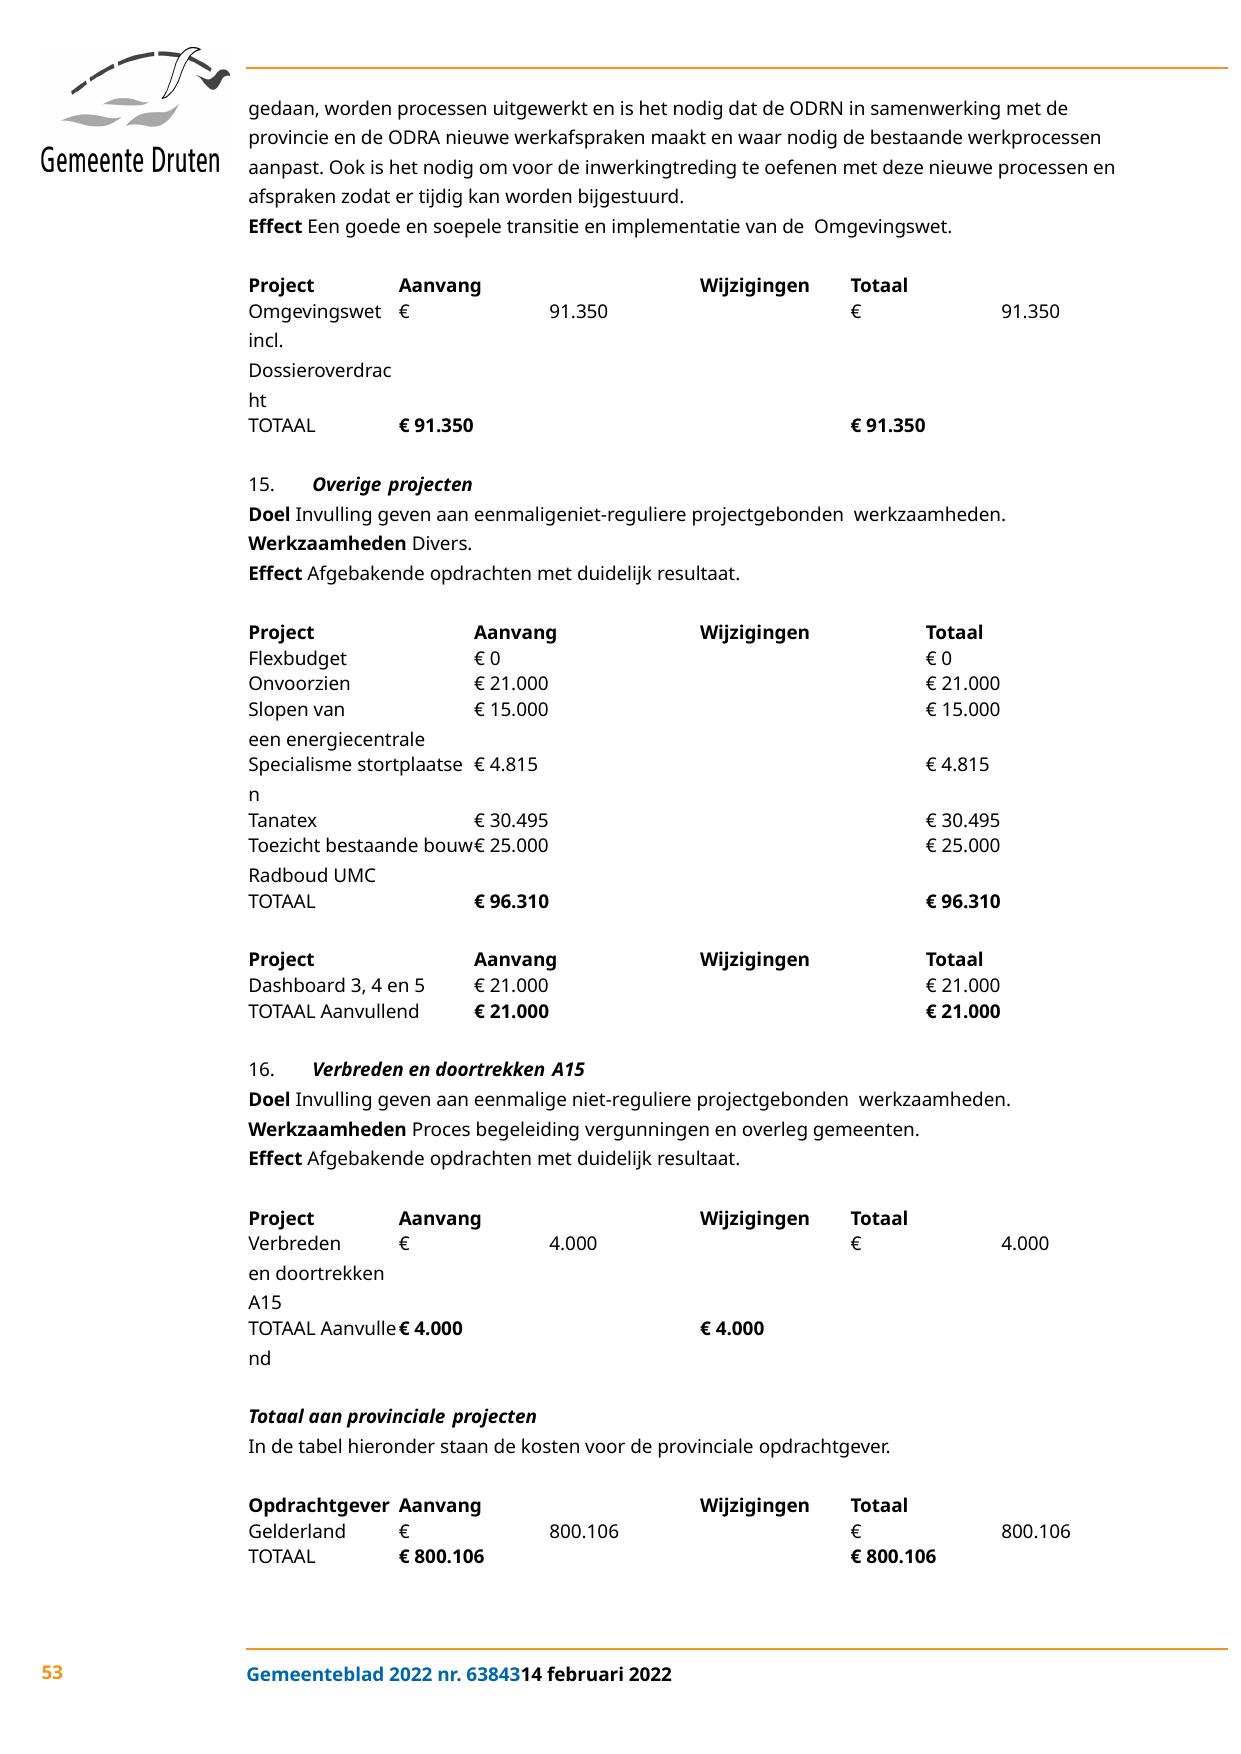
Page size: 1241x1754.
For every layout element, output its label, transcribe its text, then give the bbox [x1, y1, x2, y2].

table_cell € [850, 1230, 1001, 1315]
text Effect Afgebakende opdrachten met duidelijk resultaat. [248, 1145, 1152, 1171]
list Verbreden en doortrekken A15 [248, 1057, 1152, 1082]
table_cell € 96.310 [926, 888, 1152, 914]
table_cell [700, 413, 850, 438]
table_header Opdrachtgever [248, 1492, 398, 1518]
text Werkzaamheden Proces begeleiding vergunningen en overleg gemeenten. [248, 1116, 1152, 1142]
table_cell Verbreden en doortrekken A15 [248, 1230, 398, 1315]
table_cell [700, 998, 926, 1024]
table_cell Slopen van een energiecentrale [248, 696, 474, 752]
table_cell [700, 888, 926, 914]
table_cell € 21.000 [926, 973, 1152, 998]
table_header Project [248, 947, 474, 972]
table_header Aanvang [474, 619, 700, 645]
table_cell [700, 298, 850, 413]
table_cell € 0 [474, 645, 700, 671]
table_cell TOTAAL [248, 413, 398, 438]
table_cell € 4.000 [700, 1315, 1001, 1371]
table_cell € [399, 298, 549, 413]
table_cell 91.350 [1001, 298, 1152, 413]
table_cell [549, 1315, 700, 1371]
table_cell € [850, 298, 1001, 413]
table_cell [700, 973, 926, 998]
table_header Aanvang [399, 1492, 700, 1518]
table_header Project [248, 273, 398, 298]
table_cell Onvoorzien [248, 671, 474, 696]
table_header Wijzigingen [700, 1205, 850, 1230]
table_header Totaal [850, 273, 1152, 298]
table_cell TOTAAL [248, 1544, 398, 1569]
table_header Aanvang [399, 273, 700, 298]
table_cell 800.106 [549, 1518, 700, 1544]
table_cell Omgevingswet incl. Dossieroverdracht [248, 298, 398, 413]
table_cell TOTAAL Aanvullend [248, 998, 474, 1024]
table_cell Dashboard 3, 4 en 5 [248, 973, 474, 998]
table_header Wijzigingen [700, 1492, 850, 1518]
table_cell [700, 1230, 850, 1315]
table_cell [700, 833, 926, 888]
table_cell € 91.350 [399, 413, 700, 438]
list Overige projecten [248, 471, 1152, 497]
table_cell € 21.000 [474, 973, 700, 998]
table_cell € 21.000 [474, 671, 700, 696]
table_header Wijzigingen [700, 273, 850, 298]
table_cell 91.350 [549, 298, 700, 413]
table_cell € 21.000 [926, 998, 1152, 1024]
table_cell € 25.000 [474, 833, 700, 888]
table_cell € 800.106 [850, 1544, 1152, 1569]
table_cell € 30.495 [926, 807, 1152, 833]
text Effect Een goede en soepele transitie en implementatie van de Omgevingswet. [248, 213, 1152, 239]
table_cell € 0 [926, 645, 1152, 671]
table_cell € 4.000 [399, 1315, 549, 1371]
text Werkzaamheden Divers. [248, 530, 1152, 556]
table_cell € 30.495 [474, 807, 700, 833]
table_cell € [399, 1518, 549, 1544]
table_header Aanvang [474, 947, 700, 972]
table_header Totaal [850, 1205, 1152, 1230]
table_cell [700, 1518, 850, 1544]
table_cell € 15.000 [926, 696, 1152, 752]
table_cell € 21.000 [926, 671, 1152, 696]
table_cell € 4.815 [474, 752, 700, 807]
text gedaan, worden processen uitgewerkt en is het nodig dat de ODRN in samenwerking met de provincie en de ODRA nieuwe werkafspraken maakt en waar nodig de bestaande werkprocessen aanpast. Ook is het nodig om voor de inwerkingtreding te oefenen met deze nieuwe processen en afspraken zodat er tijdig kan worden bijgestuurd. [248, 95, 1152, 209]
table_cell Tanatex [248, 807, 474, 833]
table_cell € [399, 1230, 549, 1315]
table_cell € 91.350 [850, 413, 1152, 438]
table_header Totaal [926, 619, 1152, 645]
picture [41, 47, 231, 172]
text Effect Afgebakende opdrachten met duidelijk resultaat. [248, 560, 1152, 586]
table_header Totaal [850, 1492, 1152, 1518]
table_cell TOTAAL Aanvullend [248, 1315, 398, 1371]
table_header Project [248, 619, 474, 645]
table_cell € 21.000 [474, 998, 700, 1024]
text Doel Invulling geven aan eenmaligeniet-reguliere projectgebonden werkzaamheden. [248, 501, 1152, 526]
table_header Project [248, 1205, 398, 1230]
table_cell € 96.310 [474, 888, 700, 914]
table_header Totaal [926, 947, 1152, 972]
text In de tabel hieronder staan de kosten voor de provinciale opdrachtgever. [248, 1433, 1152, 1459]
table_cell [700, 696, 926, 752]
table_header Aanvang [399, 1205, 700, 1230]
table_cell [700, 645, 926, 671]
table_cell [700, 671, 926, 696]
table_cell Gelderland [248, 1518, 398, 1544]
table_cell € 15.000 [474, 696, 700, 752]
table_cell € [850, 1518, 1001, 1544]
text Doel Invulling geven aan eenmalige niet-reguliere projectgebonden werkzaamheden. [248, 1086, 1152, 1112]
table_cell TOTAAL [248, 888, 474, 914]
table_cell 4.000 [1001, 1230, 1152, 1315]
text Totaal aan provinciale projecten [248, 1403, 1152, 1429]
table_cell € 25.000 [926, 833, 1152, 888]
table_cell € 800.106 [399, 1544, 700, 1569]
table_cell 4.000 [549, 1230, 700, 1315]
table_header Wijzigingen [700, 947, 926, 972]
table_cell € 4.815 [926, 752, 1152, 807]
table_cell [700, 1544, 850, 1569]
table_header Wijzigingen [700, 619, 926, 645]
table_cell Specialisme stortplaatsen [248, 752, 474, 807]
table_cell [700, 752, 926, 807]
table_cell 800.106 [1001, 1518, 1152, 1544]
table_cell Toezicht bestaande bouw Radboud UMC [248, 833, 474, 888]
table_cell Flexbudget [248, 645, 474, 671]
table_cell [700, 807, 926, 833]
